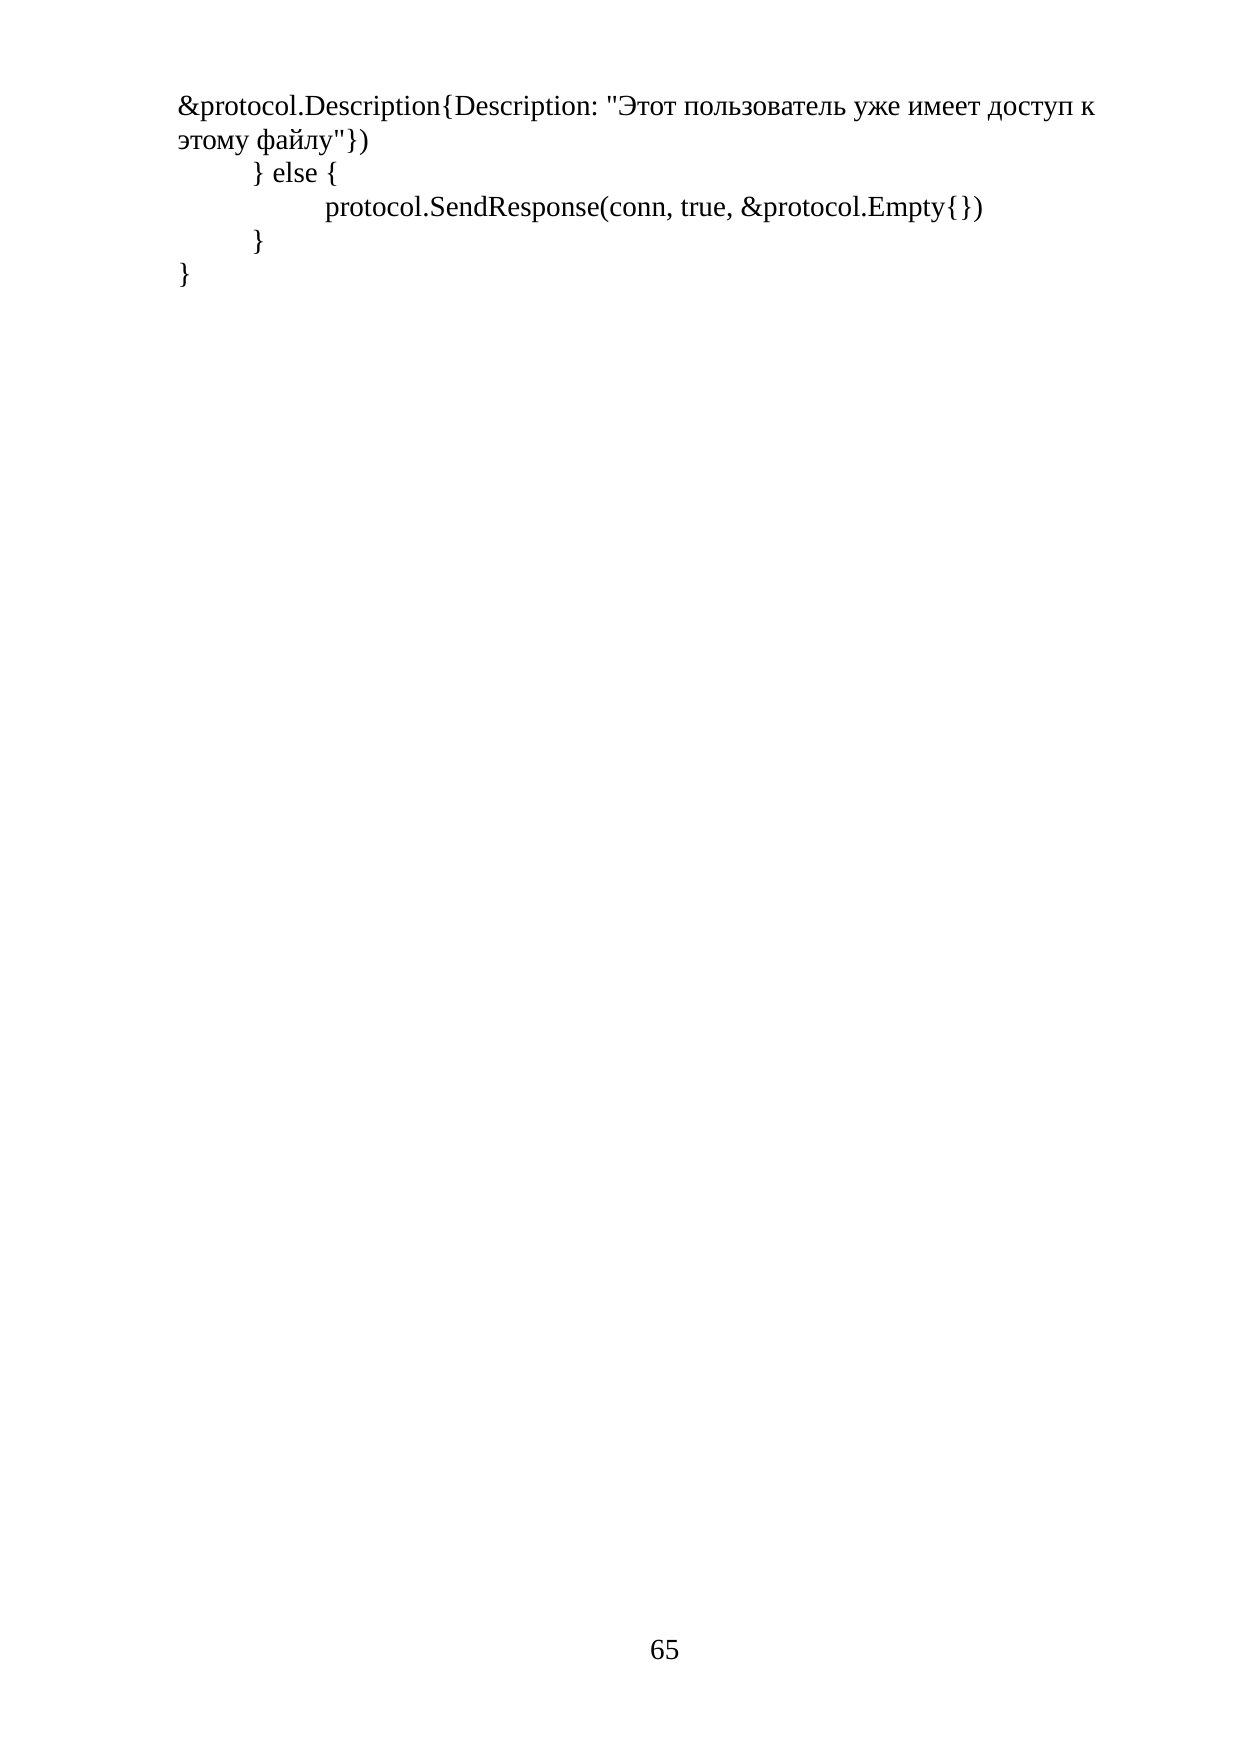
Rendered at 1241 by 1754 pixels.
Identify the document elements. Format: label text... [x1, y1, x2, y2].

text &protocol.Description{Description: "Этот пользователь уже имеет доступ к этому файлу"}) [177, 88, 1152, 156]
text } else { [177, 156, 1152, 189]
text } [177, 223, 1152, 256]
text protocol.SendResponse(conn, true, &protocol.Empty{}) [177, 189, 1152, 223]
text } [177, 256, 1152, 290]
